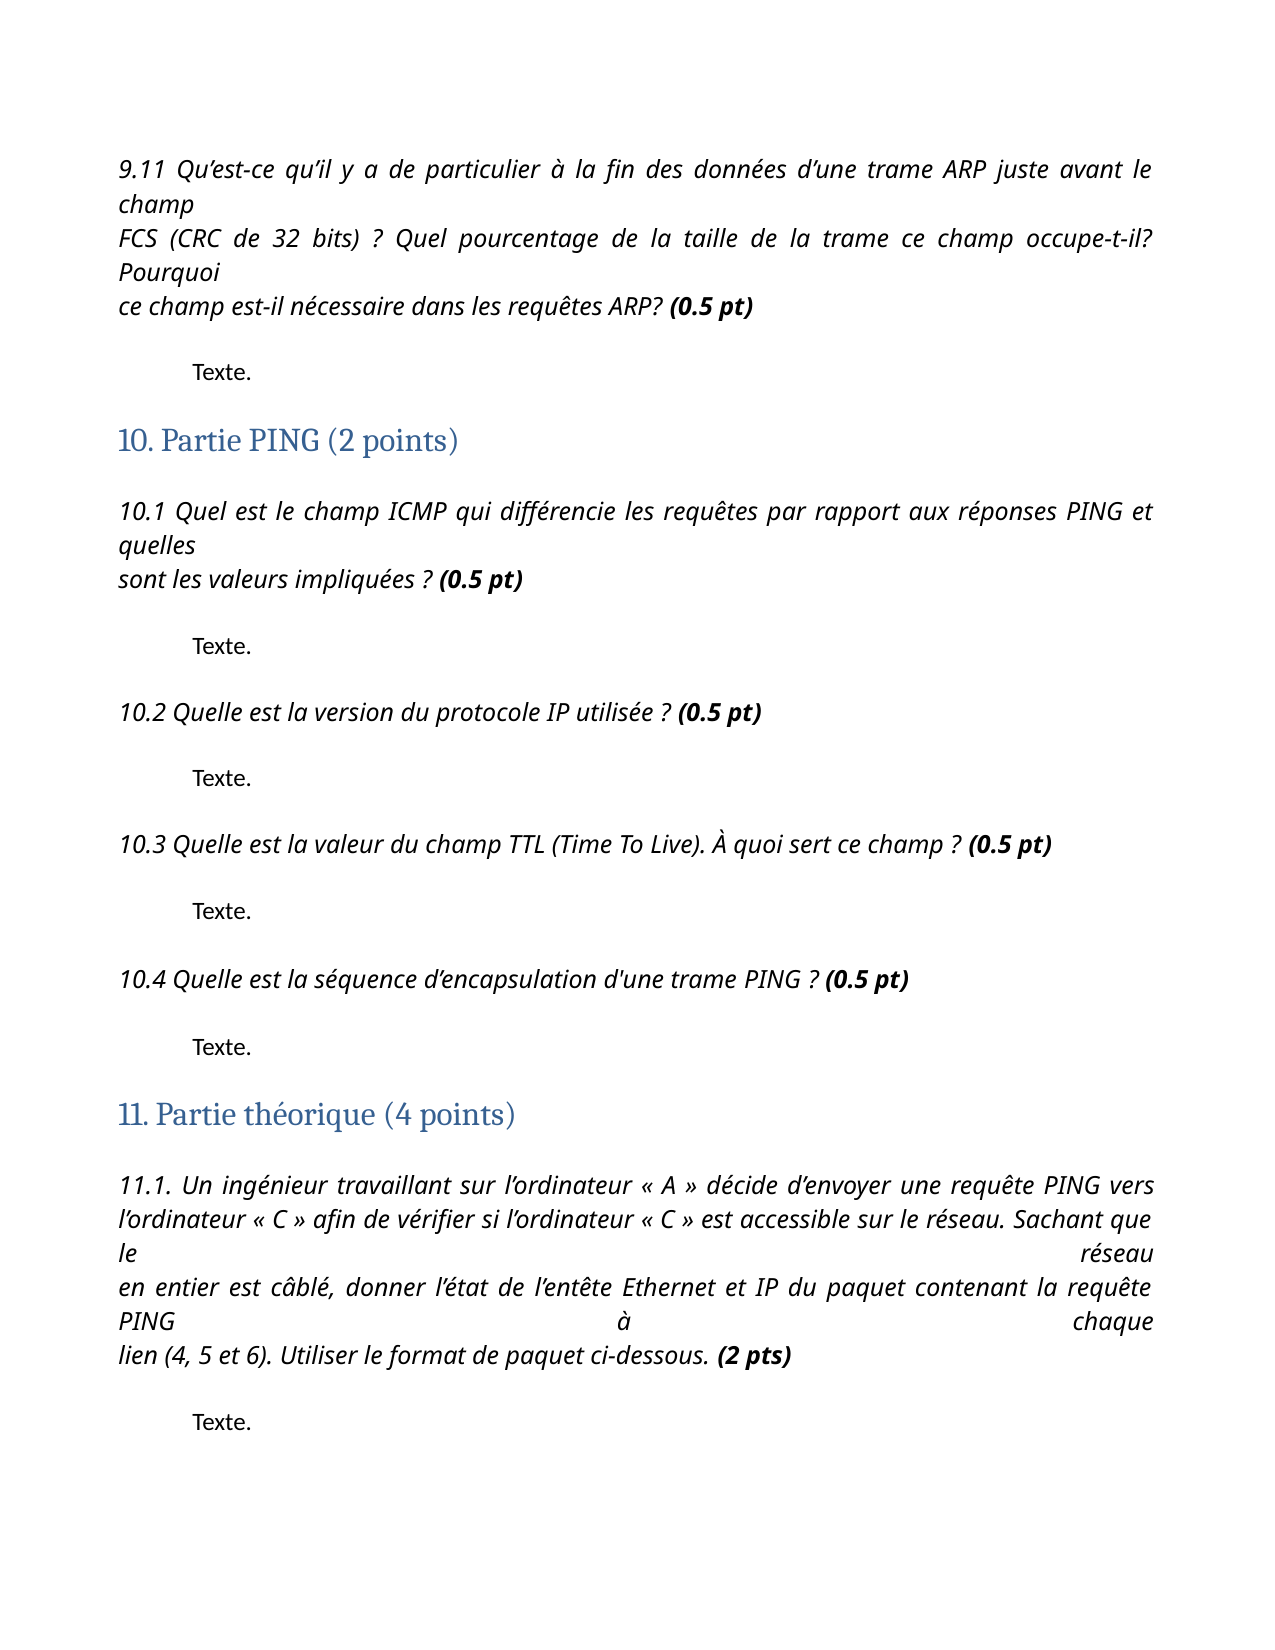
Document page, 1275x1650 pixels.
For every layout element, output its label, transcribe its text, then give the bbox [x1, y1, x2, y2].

text 11. Partie théorique (4 points) [118, 1095, 1157, 1134]
text 10. Partie PING (2 points) [118, 421, 1157, 459]
text Texte. [118, 1031, 1157, 1061]
text Texte. [118, 762, 1157, 793]
text Texte. [118, 357, 1157, 387]
text 10.4 Quelle est la séquence d’encapsulation d'une trame ​PING​ ? ​(0.5 pt) [118, 926, 1157, 997]
text 9.11 Qu’est-ce qu’il y a de particulier à la fin des données d’une trame ARP juste avant le champ FCS (CRC de 32 bits) ? Quel pourcentage de la taille de la trame ce champ occupe-t-il? Pourquoi ce champ est-il nécessaire dans les requêtes ARP? ​(0.5 pt) [118, 118, 1157, 322]
text Texte. [118, 1406, 1157, 1437]
text 10.1 Quel est le champ ICMP qui différencie les requêtes par rapport aux réponses PING et quelles sont les valeurs impliquées ?​ (0.5 pt) [118, 493, 1157, 596]
text 10.3 Quelle est la valeur du champ TTL (Time To Live). À quoi sert ce champ ? ​(0.5 pt) [118, 793, 1157, 861]
text 10.2 Quelle est la version du protocole IP utilisée ?​ (0.5 pt) [118, 660, 1157, 728]
text Texte. [118, 630, 1157, 660]
text Texte. [118, 895, 1157, 926]
text 11.1. Un ingénieur travaillant sur l’ordinateur « A » décide d’envoyer une requête PING vers l’ordinateur « C » afin de vérifier si l’ordinateur « C » est accessible sur le réseau. Sachant que le réseau en entier est câblé, donner l’état de l’entête Ethernet et IP du paquet contenant la requête PING à chaque lien (4, 5 et 6). Utiliser le format de paquet ci-dessous.​ (2 pts) [118, 1168, 1157, 1372]
